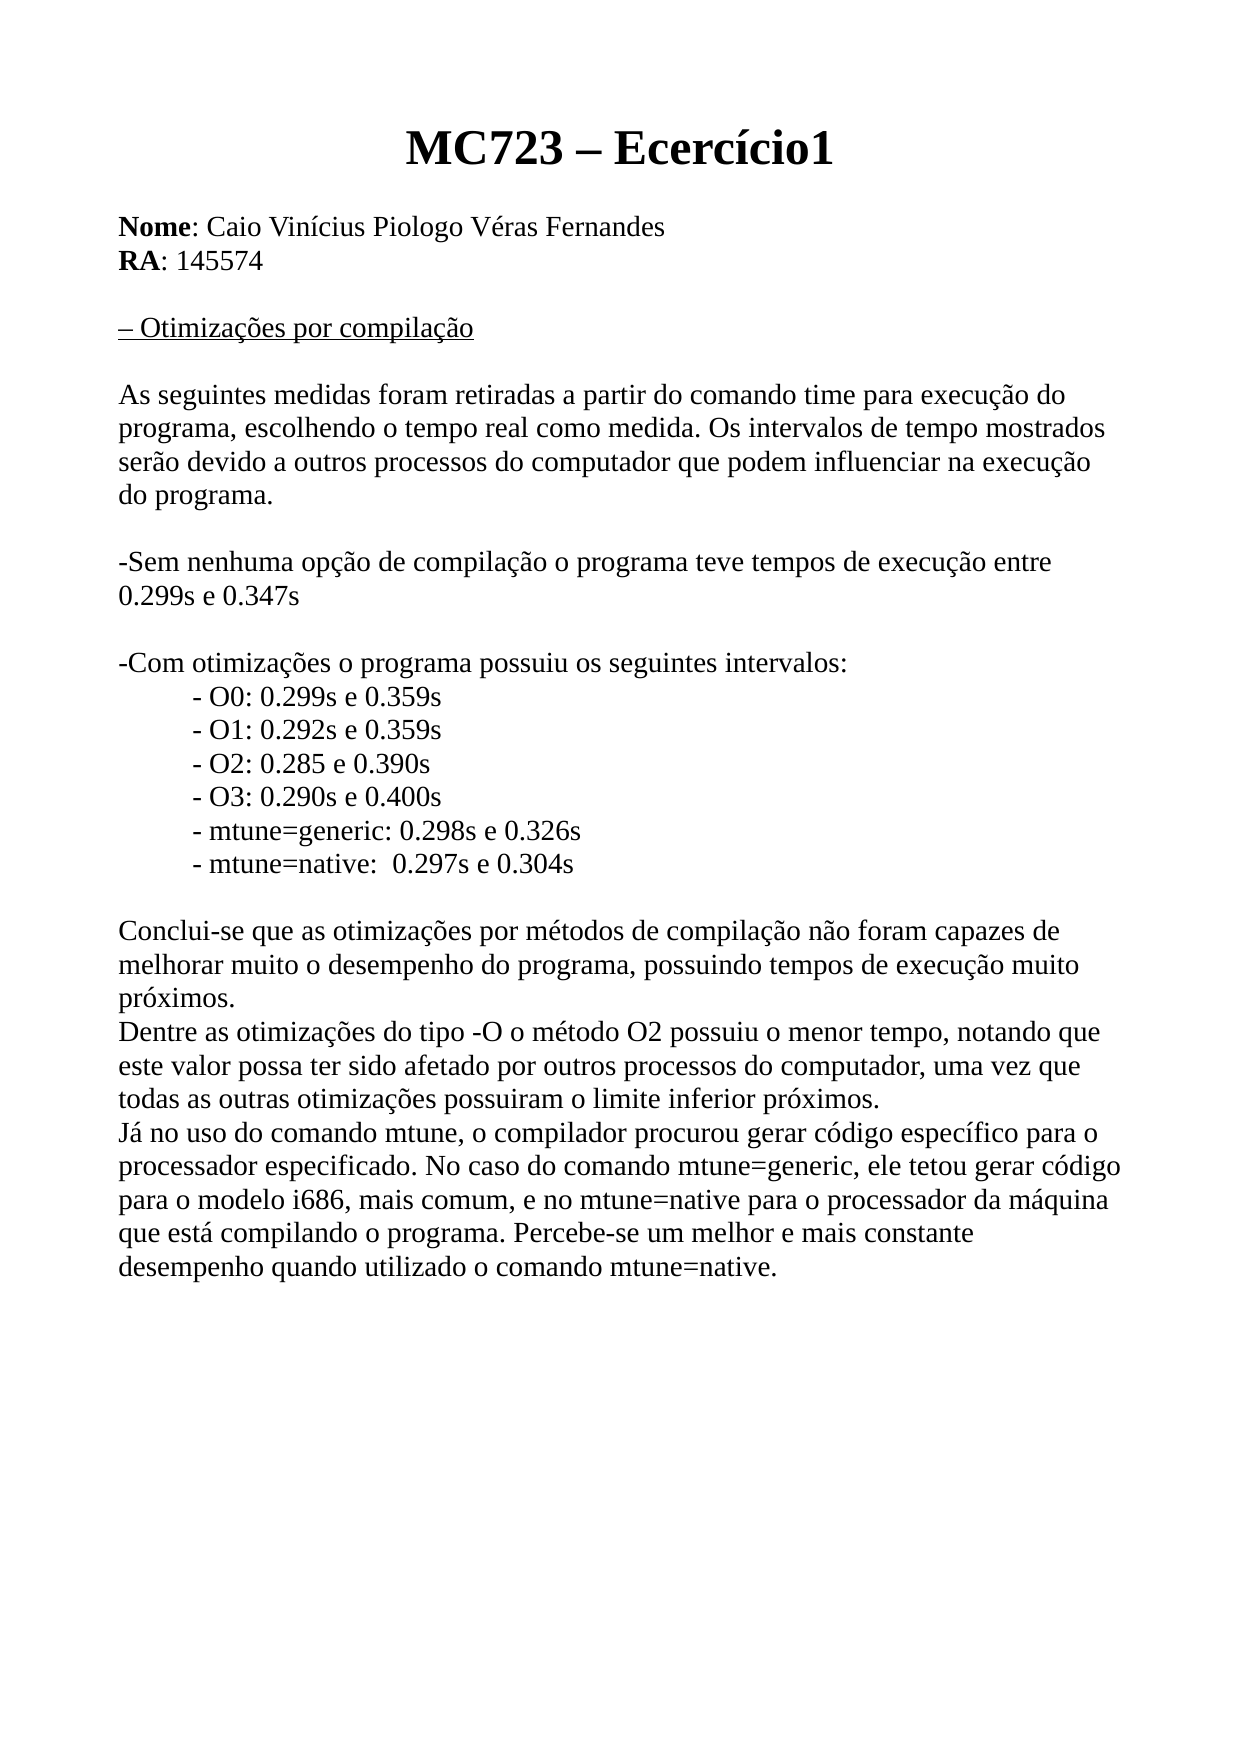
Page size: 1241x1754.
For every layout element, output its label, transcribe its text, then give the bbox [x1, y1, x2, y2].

text - O2: 0.285 e 0.390s [118, 746, 1122, 779]
text - O1: 0.292s e 0.359s [118, 712, 1122, 746]
text RA: 145574 [118, 243, 1122, 276]
text MC723 – Ecercício1 [118, 118, 1122, 176]
text Conclui-se que as otimizações por métodos de compilação não foram capazes de melhorar muito o desempenho do programa, possuindo tempos de execução muito próximos. [118, 913, 1122, 1014]
text Dentre as otimizações do tipo -O o método O2 possuiu o menor tempo, notando que este valor possa ter sido afetado por outros processos do computador, uma vez que todas as outras otimizações possuiram o limite inferior próximos. [118, 1014, 1122, 1115]
text - mtune=generic: 0.298s e 0.326s [118, 813, 1122, 846]
text - mtune=native: 0.297s e 0.304s [118, 846, 1122, 880]
text -Com otimizações o programa possuiu os seguintes intervalos: [118, 645, 1122, 679]
text Nome: Caio Vinícius Piologo Véras Fernandes [118, 209, 1122, 243]
text - O0: 0.299s e 0.359s [118, 679, 1122, 712]
text Já no uso do comando mtune, o compilador procurou gerar código específico para o processador especificado. No caso do comando mtune=generic, ele tetou gerar código para o modelo i686, mais comum, e no mtune=native para o processador da máquina que está compilando o programa. Percebe-se um melhor e mais constante desempenho quando utilizado o comando mtune=native. [118, 1115, 1122, 1282]
text As seguintes medidas foram retiradas a partir do comando time para execução do programa, escolhendo o tempo real como medida. Os intervalos de tempo mostrados serão devido a outros processos do computador que podem influenciar na execução do programa. [118, 377, 1122, 511]
text – Otimizações por compilação [118, 310, 1122, 343]
text -Sem nenhuma opção de compilação o programa teve tempos de execução entre 0.299s e 0.347s [118, 544, 1122, 612]
text - O3: 0.290s e 0.400s [118, 779, 1122, 813]
